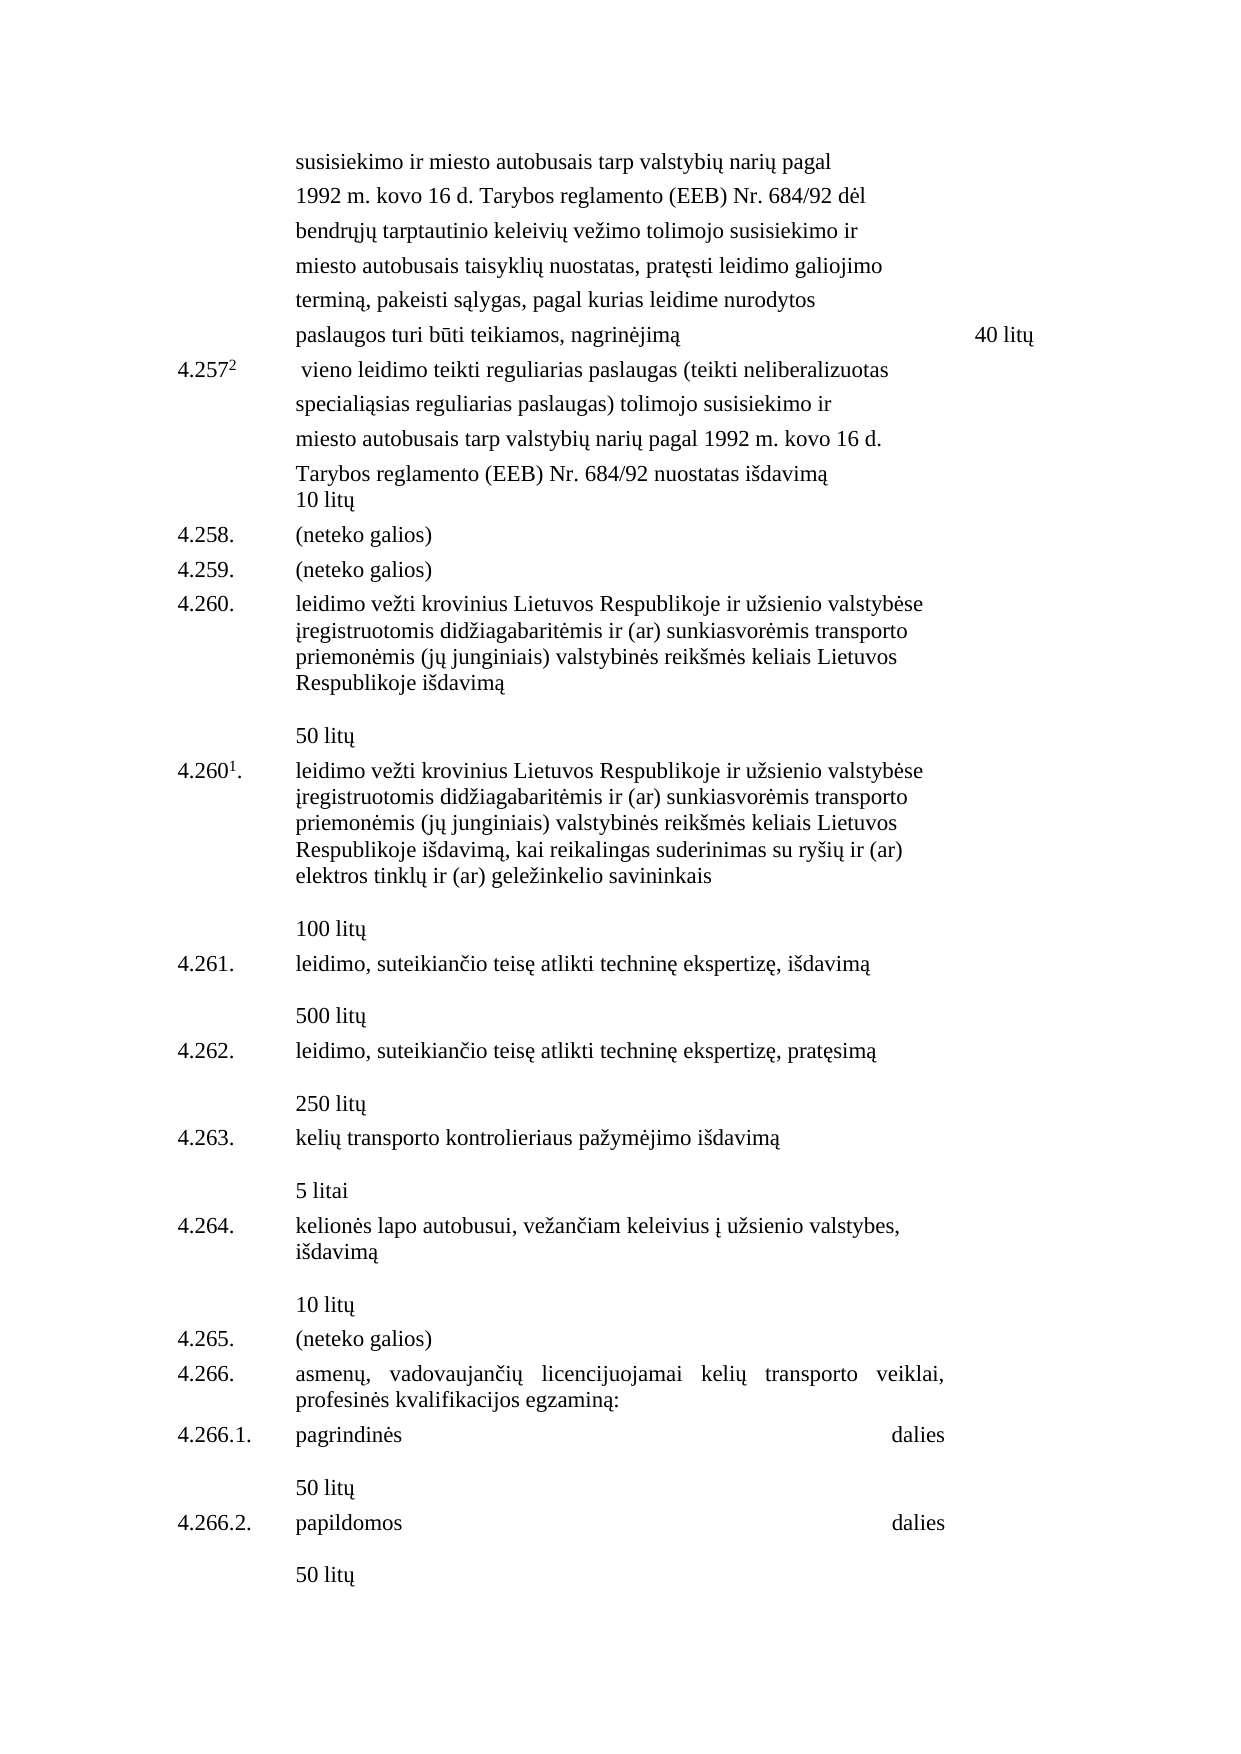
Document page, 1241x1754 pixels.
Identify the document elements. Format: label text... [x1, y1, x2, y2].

text bendrųjų tarptautinio keleivių vežimo tolimojo susisiekimo ir [177, 217, 1122, 243]
text 4.264. kelionės lapo autobusui, vežančiam keleivius į užsienio valstybes, išdavimą 10 litų [177, 1212, 945, 1317]
text 4.258. (neteko galios) [177, 521, 945, 547]
text paslaugos turi būti teikiamos, nagrinėjimą 40 litų [177, 321, 1122, 347]
text specialiąsias reguliarias paslaugas) tolimojo susisiekimo ir [177, 391, 1122, 417]
text 4.266.1. pagrindinės dalies 50 litų [177, 1421, 945, 1500]
text 4.2601. leidimo vežti krovinius Lietuvos Respublikoje ir užsienio valstybėse įregistruotomis didžiagabaritėmis ir (ar) sunkiasvorėmis transporto priemonėmis (jų junginiais) valstybinės reikšmės keliais Lietuvos Respublikoje išdavimą, kai reikalingas suderinimas su ryšių ir (ar) elektros tinklų ir (ar) geležinkelio savininkais 100 litų [177, 757, 945, 941]
text miesto autobusais taisyklių nuostatas, pratęsti leidimo galiojimo [177, 252, 1122, 278]
text 4.266. asmenų, vadovaujančių licencijuojamai kelių transporto veiklai, profesinės kvalifikacijos egzaminą: [177, 1360, 945, 1413]
text 4.262. leidimo, suteikiančio teisę atlikti techninę ekspertizę, pratęsimą 250 litų [177, 1037, 945, 1116]
text 4.2572 vieno leidimo teikti reguliarias paslaugas (teikti neliberalizuotas [177, 356, 1122, 382]
text 4.261. leidimo, suteikiančio teisę atlikti techninę ekspertizę, išdavimą 500 litų [177, 949, 945, 1029]
text Tarybos reglamento (EEB) Nr. 684/92 nuostatas išdavimą 10 litų [177, 460, 945, 513]
text terminą, pakeisti sąlygas, pagal kurias leidime nurodytos [177, 286, 1122, 313]
text 4.260. leidimo vežti krovinius Lietuvos Respublikoje ir užsienio valstybėse įregistruotomis didžiagabaritėmis ir (ar) sunkiasvorėmis transporto priemonėmis (jų junginiais) valstybinės reikšmės keliais Lietuvos Respublikoje išdavimą 50 litų [177, 590, 945, 748]
text 1992 m. kovo 16 d. Tarybos reglamento (EEB) Nr. 684/92 dėl [177, 182, 1122, 209]
text 4.263. kelių transporto kontrolieriaus pažymėjimo išdavimą 5 litai [177, 1124, 945, 1203]
text miesto autobusais tarp valstybių narių pagal 1992 m. kovo 16 d. [177, 425, 1122, 452]
text 4.259. (neteko galios) [177, 556, 945, 582]
text susisiekimo ir miesto autobusais tarp valstybių narių pagal [177, 148, 1122, 174]
text 4.265. (neteko galios) [177, 1326, 945, 1352]
text 4.266.2. papildomos dalies 50 litų [177, 1509, 945, 1588]
